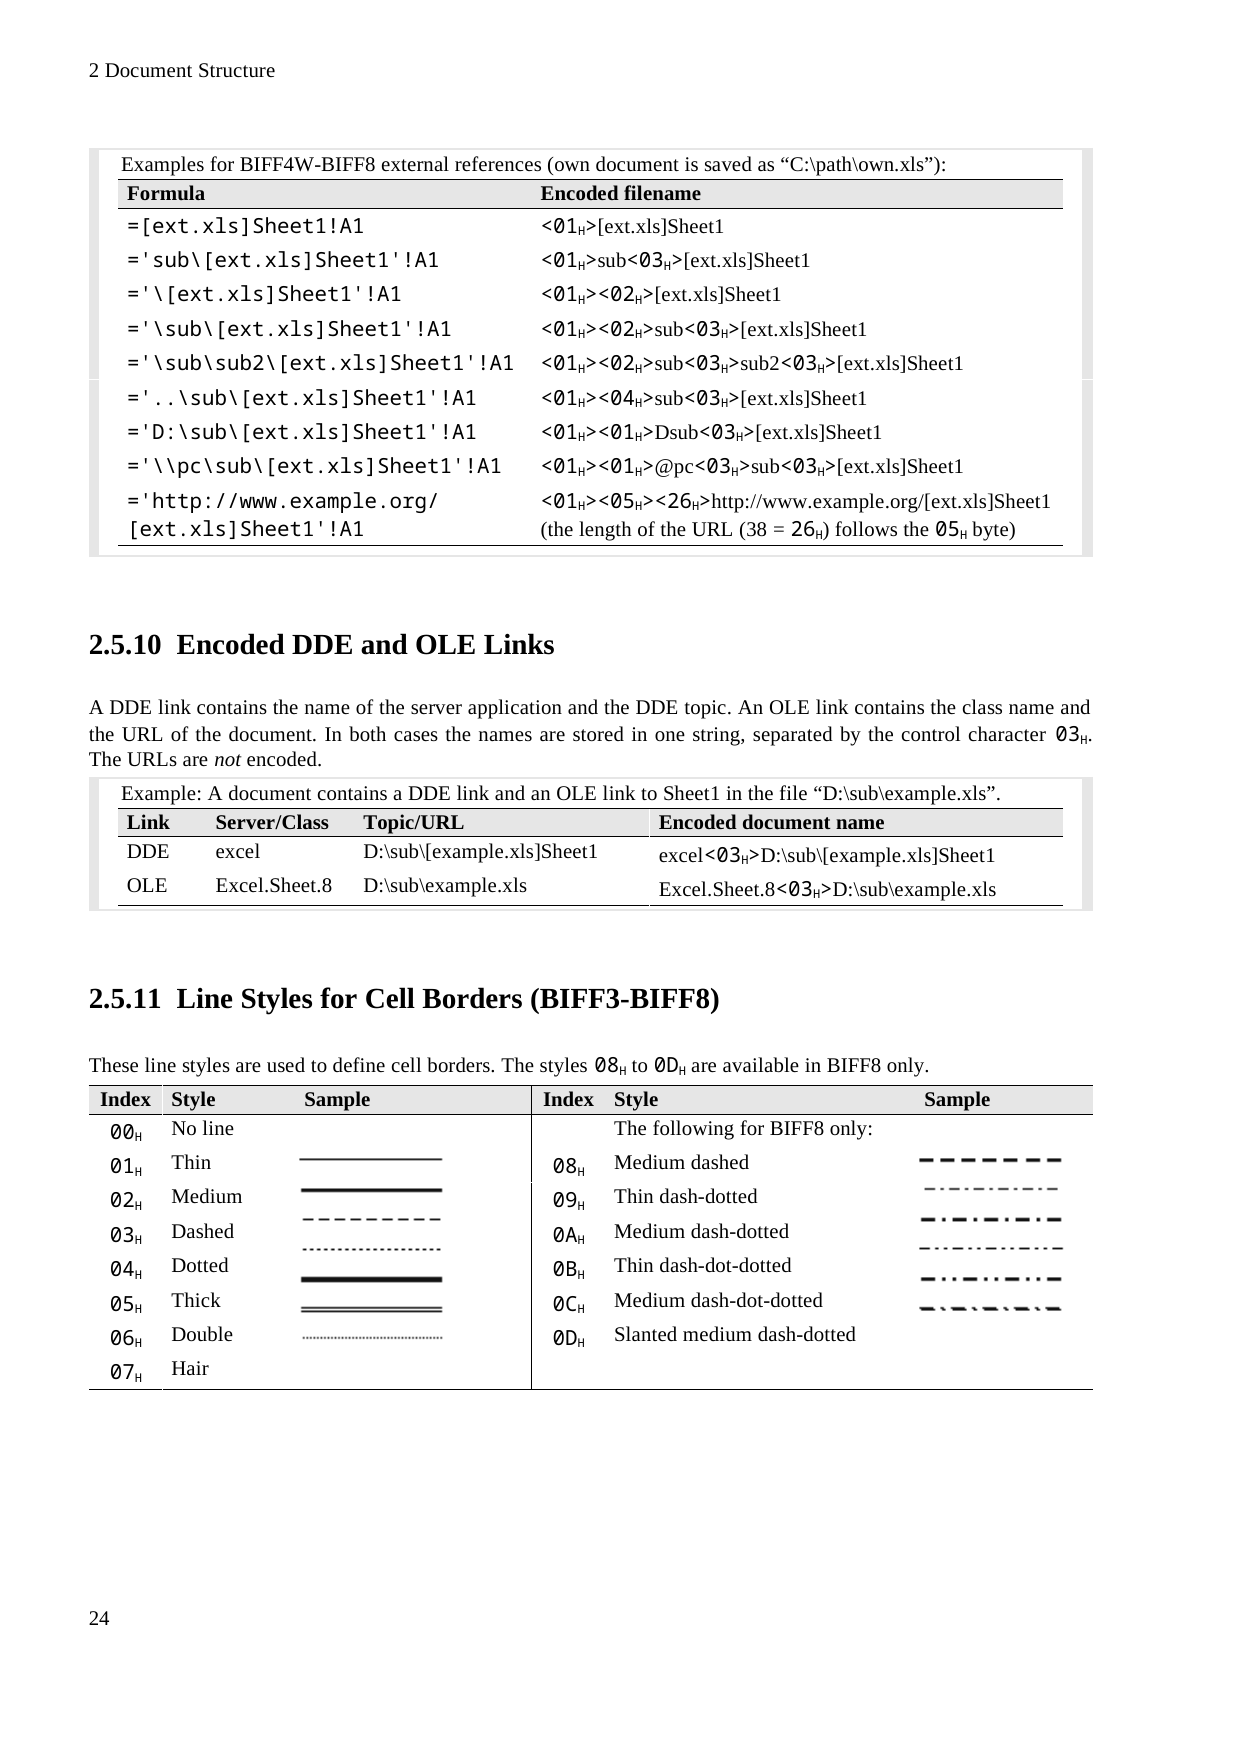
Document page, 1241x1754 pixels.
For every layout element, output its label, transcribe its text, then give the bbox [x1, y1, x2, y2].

table_cell Excel.Sheet.8 [207, 871, 354, 905]
table_cell [99, 546, 118, 555]
table_cell Double [163, 1320, 295, 1354]
table_cell 04H [89, 1251, 162, 1286]
table_cell [295, 1115, 531, 1148]
subtitle Encoded DDE and OLE Links [88, 628, 1093, 661]
table_cell [1063, 380, 1082, 414]
table_cell [99, 808, 118, 837]
table_header Medium dashed [605, 1148, 915, 1182]
table_cell Medium dash-dot-dotted [605, 1286, 915, 1320]
table_cell [99, 837, 118, 871]
table_header [99, 779, 118, 808]
table_header Sample [915, 1086, 1093, 1114]
table_cell <01H><05H><26H>http://www.example.org/[ext.xls]Sheet1 (the length of the URL (38 = 26H) follows the 05H byte) [531, 483, 1063, 545]
table_header Examples for BIFF4W-BIFF8 external references (own document is saved as “C:\path\own.xls”): [118, 150, 1063, 179]
table_cell [1063, 179, 1082, 208]
table_cell No line [163, 1115, 295, 1148]
table_cell The following for BIFF8 only: [605, 1115, 915, 1148]
table_cell D:\sub\example.xls [354, 871, 649, 905]
table_cell Thick [163, 1286, 295, 1320]
table_cell 07H [89, 1354, 162, 1389]
table_cell Hair [163, 1354, 295, 1389]
table_cell ='\\pc\sub\[ext.xls]Sheet1'!A1 [118, 448, 531, 483]
table_cell Encoded filename [531, 180, 1063, 208]
table_cell 09H [532, 1183, 605, 1217]
table_cell <01H><02H>[ext.xls]Sheet1 [531, 276, 1063, 311]
table_cell Medium [163, 1183, 295, 1217]
table_cell [99, 208, 118, 242]
table_cell ='http://www.example.org/[ext.xls]Sheet1'!A1 [118, 483, 531, 545]
table_cell [605, 1354, 915, 1389]
table_cell [531, 546, 1063, 555]
table_header [1063, 150, 1082, 179]
table_cell [99, 414, 118, 448]
table_cell ='sub\[ext.xls]Sheet1'!A1 [118, 242, 531, 276]
table_cell [1063, 483, 1082, 546]
table_header Example: A document contains a DDE link and an OLE link to Sheet1 in the file “D:\sub\example.xls”. [118, 779, 1063, 808]
table_cell [532, 1354, 605, 1389]
table_cell D:\sub\[example.xls]Sheet1 [354, 837, 649, 871]
table_cell [99, 276, 118, 311]
picture [298, 1151, 446, 1348]
table_cell [1063, 837, 1082, 871]
table_cell [99, 311, 118, 345]
table_cell Link [118, 809, 207, 836]
table_cell Thin dash-dot-dotted [605, 1251, 915, 1286]
table_header [1063, 779, 1082, 808]
table_cell [1063, 871, 1082, 906]
table_cell 00H [89, 1115, 162, 1148]
table_cell <01H><01H>Dsub<03H>[ext.xls]Sheet1 [531, 414, 1063, 448]
table_header Index [532, 1086, 605, 1114]
table_cell <01H><01H>@pc<03H>sub<03H>[ext.xls]Sheet1 [531, 448, 1063, 483]
table_cell 05H [89, 1286, 162, 1320]
subtitle Line Styles for Cell Borders (BIFF3-BIFF8) [88, 982, 1093, 1015]
table_cell excel [207, 837, 354, 871]
table_cell =[ext.xls]Sheet1!A1 [118, 209, 531, 242]
table_cell 03H [89, 1217, 162, 1251]
table_cell Slanted medium dash-dotted [605, 1320, 915, 1354]
table_header Index [89, 1086, 162, 1114]
table_cell 0DH [532, 1320, 605, 1354]
table_cell ='\sub\sub2\[ext.xls]Sheet1'!A1 [118, 345, 531, 379]
table_cell [295, 1148, 531, 1389]
table_cell [99, 871, 118, 906]
table_cell excel<03H>D:\sub\[example.xls]Sheet1 [650, 837, 1063, 871]
table_cell 06H [89, 1320, 162, 1354]
table_cell [1063, 345, 1082, 379]
table_cell DDE [118, 837, 207, 871]
table_cell [1063, 448, 1082, 483]
table_cell ='\sub\[ext.xls]Sheet1'!A1 [118, 311, 531, 345]
table_header Style [605, 1086, 915, 1114]
table_cell Thin dash-dotted [605, 1183, 915, 1217]
table_cell 0CH [532, 1286, 605, 1320]
table_cell ='\[ext.xls]Sheet1'!A1 [118, 276, 531, 311]
table_cell [99, 345, 118, 379]
table_cell [1063, 276, 1082, 311]
table_cell [118, 546, 531, 555]
table_header [99, 150, 118, 179]
table_header Sample [295, 1086, 531, 1114]
table_cell Medium dash-dotted [605, 1217, 915, 1251]
table_cell [99, 483, 118, 546]
table_header 01H [89, 1148, 162, 1182]
table_header Thin [163, 1148, 295, 1182]
table_cell <01H><04H>sub<03H>[ext.xls]Sheet1 [531, 380, 1063, 414]
table_cell <01H>[ext.xls]Sheet1 [531, 209, 1063, 242]
table_cell [1063, 414, 1082, 448]
table_cell Excel.Sheet.8<03H>D:\sub\example.xls [650, 871, 1063, 905]
table_cell 02H [89, 1183, 162, 1217]
table_cell [532, 1115, 605, 1148]
table_cell <01H>sub<03H>[ext.xls]Sheet1 [531, 242, 1063, 276]
table_cell [99, 448, 118, 483]
table_cell [1063, 242, 1082, 276]
table_cell 0AH [532, 1217, 605, 1251]
table_cell [1063, 546, 1082, 555]
table_cell <01H><02H>sub<03H>sub2<03H>[ext.xls]Sheet1 [531, 345, 1063, 379]
picture [918, 1151, 1064, 1318]
table_cell Topic/URL [354, 809, 649, 836]
table_cell [99, 380, 118, 414]
table_cell OLE [118, 871, 207, 905]
table_cell 0BH [532, 1251, 605, 1286]
table_cell Dotted [163, 1251, 295, 1286]
table_header Style [163, 1086, 295, 1114]
table_cell <01H><02H>sub<03H>[ext.xls]Sheet1 [531, 311, 1063, 345]
table_cell Server/Class [207, 809, 354, 836]
table_cell [1063, 208, 1082, 242]
text These line styles are used to define cell borders. The styles 08H to 0DH are available in BIFF8 only. [88, 1050, 1093, 1079]
table_cell [1063, 808, 1082, 837]
table_cell [99, 242, 118, 276]
table_cell [99, 179, 118, 208]
table_cell ='D:\sub\[ext.xls]Sheet1'!A1 [118, 414, 531, 448]
table_cell ='..\sub\[ext.xls]Sheet1'!A1 [118, 380, 531, 414]
table_cell [915, 1148, 1093, 1389]
table_header 08H [532, 1148, 605, 1182]
table_cell Dashed [163, 1217, 295, 1251]
table_cell [1063, 311, 1082, 345]
table_cell Encoded document name [650, 809, 1063, 836]
text A DDE link contains the name of the server application and the DDE topic. An OLE link contains the class name and the URL of the document. In both cases the names are stored in one string, separated by the control character 03H. The URLs are not encoded. [88, 696, 1093, 771]
table_cell Formula [118, 180, 531, 208]
table_cell [915, 1115, 1093, 1148]
